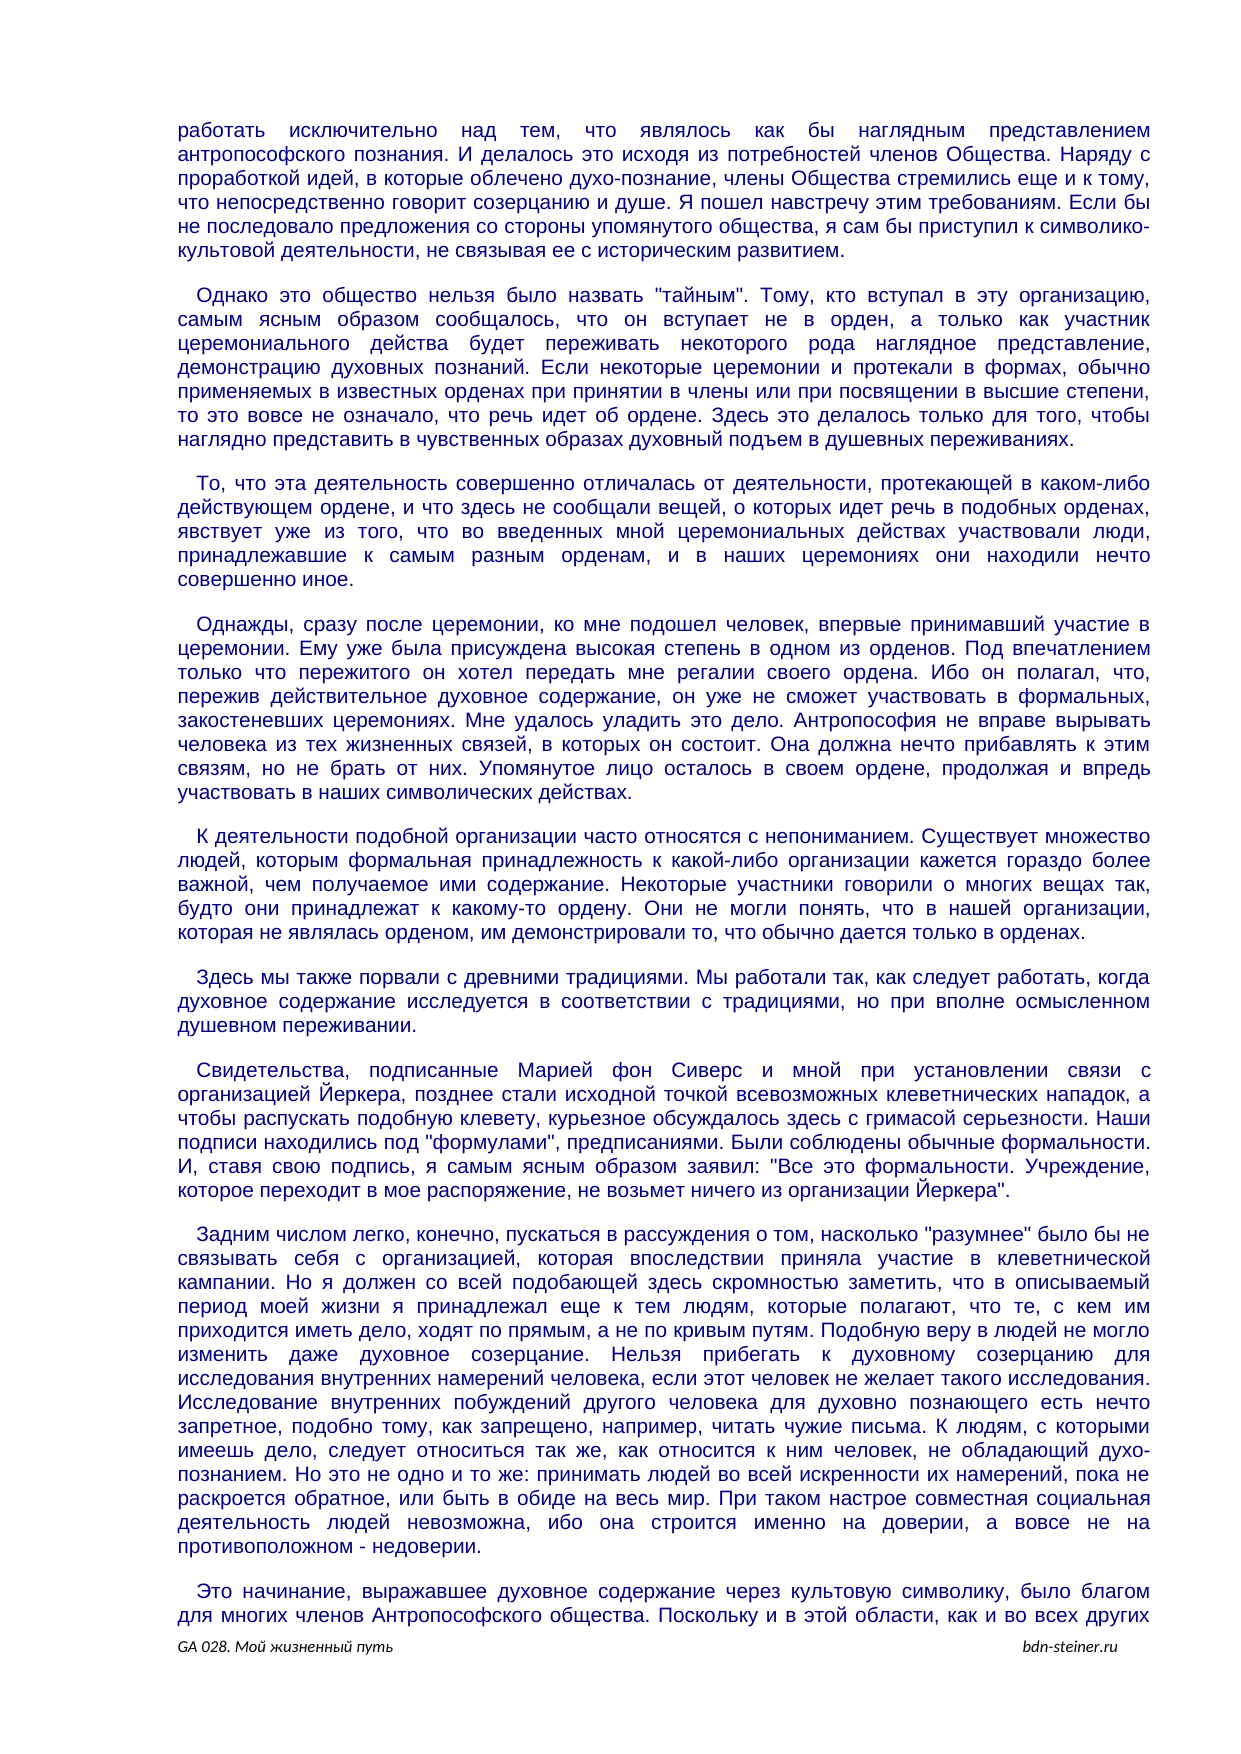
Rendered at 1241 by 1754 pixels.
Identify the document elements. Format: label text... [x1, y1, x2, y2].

text Задним числом легко, конечно, пускаться в рассуждения о том, насколько "разумнее" было бы не связывать себя с организацией, которая впоследствии приняла участие в клеветнической кампании. Но я должен со всей подобающей здесь скромностью заметить, что в описываемый период моей жизни я принадлежал еще к тем людям, которые полагают, что те, с кем им приходится иметь дело, ходят по прямым, а не по кривым путям. Подобную веру в людей не могло изменить даже духовное созерцание. Нельзя прибегать к духовному созерцанию для исследования внутренних намерений человека, если этот человек не желает такого исследования. Исследование внутренних побуждений другого человека для духовно познающего есть нечто запретное, подобно тому, как запрещено, например, читать чужие письма. К людям, с которыми имеешь дело, следует относиться так же, как относится к ним человек, не обладающий духо-познанием. Но это не одно и то же: принимать людей во всей искренности их намерений, пока не раскроется обратное, или быть в обиде на весь мир. При таком настрое совместная социальная деятельность людей невозможна, ибо она строится именно на доверии, а вовсе не на противоположном - недоверии. [177, 1222, 1152, 1558]
text Однажды, сразу после церемонии, ко мне подошел человек, впервые принимавший участие в церемонии. Ему уже была присуждена высокая степень в одном из орденов. Под впечатлением только что пережитого он хотел передать мне регалии своего ордена. Ибо он полагал, что, пережив действительное духовное содержание, он уже не сможет участвовать в формальных, закостеневших церемониях. Мне удалось уладить это дело. Антропософия не вправе вырывать человека из тех жизненных связей, в которых он состоит. Она должна нечто прибавлять к этим связям, но не брать от них. Упомянутое лицо осталось в своем ордене, продолжая и впредь участвовать в наших символических действах. [177, 612, 1152, 803]
text К деятельности подобной организации часто относятся с непониманием. Существует множество людей, которым формальная принадлежность к какой-либо организации кажется гораздо более важной, чем получаемое ими содержание. Некоторые участники говорили о многих вещах так, будто они принадлежат к какому-то ордену. Они не могли понять, что в нашей организации, которая не являлась орденом, им демонстрировали то, что обычно дается только в орденах. [177, 824, 1152, 944]
text Однако это общество нельзя было назвать "тайным". Тому, кто вступал в эту организацию, самым ясным образом сообщалось, что он вступает не в орден, а только как участник церемониального действа будет переживать некоторого рода наглядное представление, демонстрацию духовных познаний. Если некоторые церемонии и протекали в формах, обычно применяемых в известных орденах при принятии в члены или при посвящении в высшие степени, то это вовсе не означало, что речь идет об ордене. Здесь это делалось только для того, чтобы наглядно представить в чувственных образах духовный подъем в душевных переживаниях. [177, 283, 1152, 450]
text работать исключительно над тем, что являлось как бы наглядным представлением антропософского познания. И делалось это исходя из потребностей членов Общества. Наряду с проработкой идей, в которые облечено духо-познание, члены Общества стремились еще и к тому, что непосредственно говорит созерцанию и душе. Я пошел навстречу этим требованиям. Если бы не последовало предложения со стороны упомянутого общества, я сам бы приступил к символико-культовой деятельности, не связывая ее с историческим развитием. [177, 118, 1152, 262]
text То, что эта деятельность совершенно отличалась от деятельности, протекающей в каком-либо действующем ордене, и что здесь не сообщали вещей, о которых идет речь в подобных орденах, явствует уже из того, что во введенных мной церемониальных действах участвовали люди, принадлежавшие к самым разным орденам, и в наших церемониях они находили нечто совершенно иное. [177, 471, 1152, 591]
text Это начинание, выражавшее духовное содержание через культовую символику, было благом для многих членов Антропософского общества. Поскольку и в этой области, как и во всех других [177, 1578, 1152, 1626]
text Здесь мы также порвали с древними традициями. Мы работали так, как следует работать, когда духовное содержание исследуется в соответствии с традициями, но при вполне осмысленном душевном переживании. [177, 965, 1152, 1037]
text Свидетельства, подписанные Марией фон Сиверс и мной при установлении связи с организацией Йеркера, позднее стали исходной точкой всевозможных клеветнических нападок, а чтобы распускать подобную клевету, курьезное обсуждалось здесь с гримасой серьезности. Наши подписи находились под "формулами", предписаниями. Были соблюдены обычные формальности. И, ставя свою подпись, я самым ясным образом заявил: "Все это формальности. Учреждение, которое переходит в мое распоряжение, не возьмет ничего из организации Йеркера". [177, 1058, 1152, 1201]
